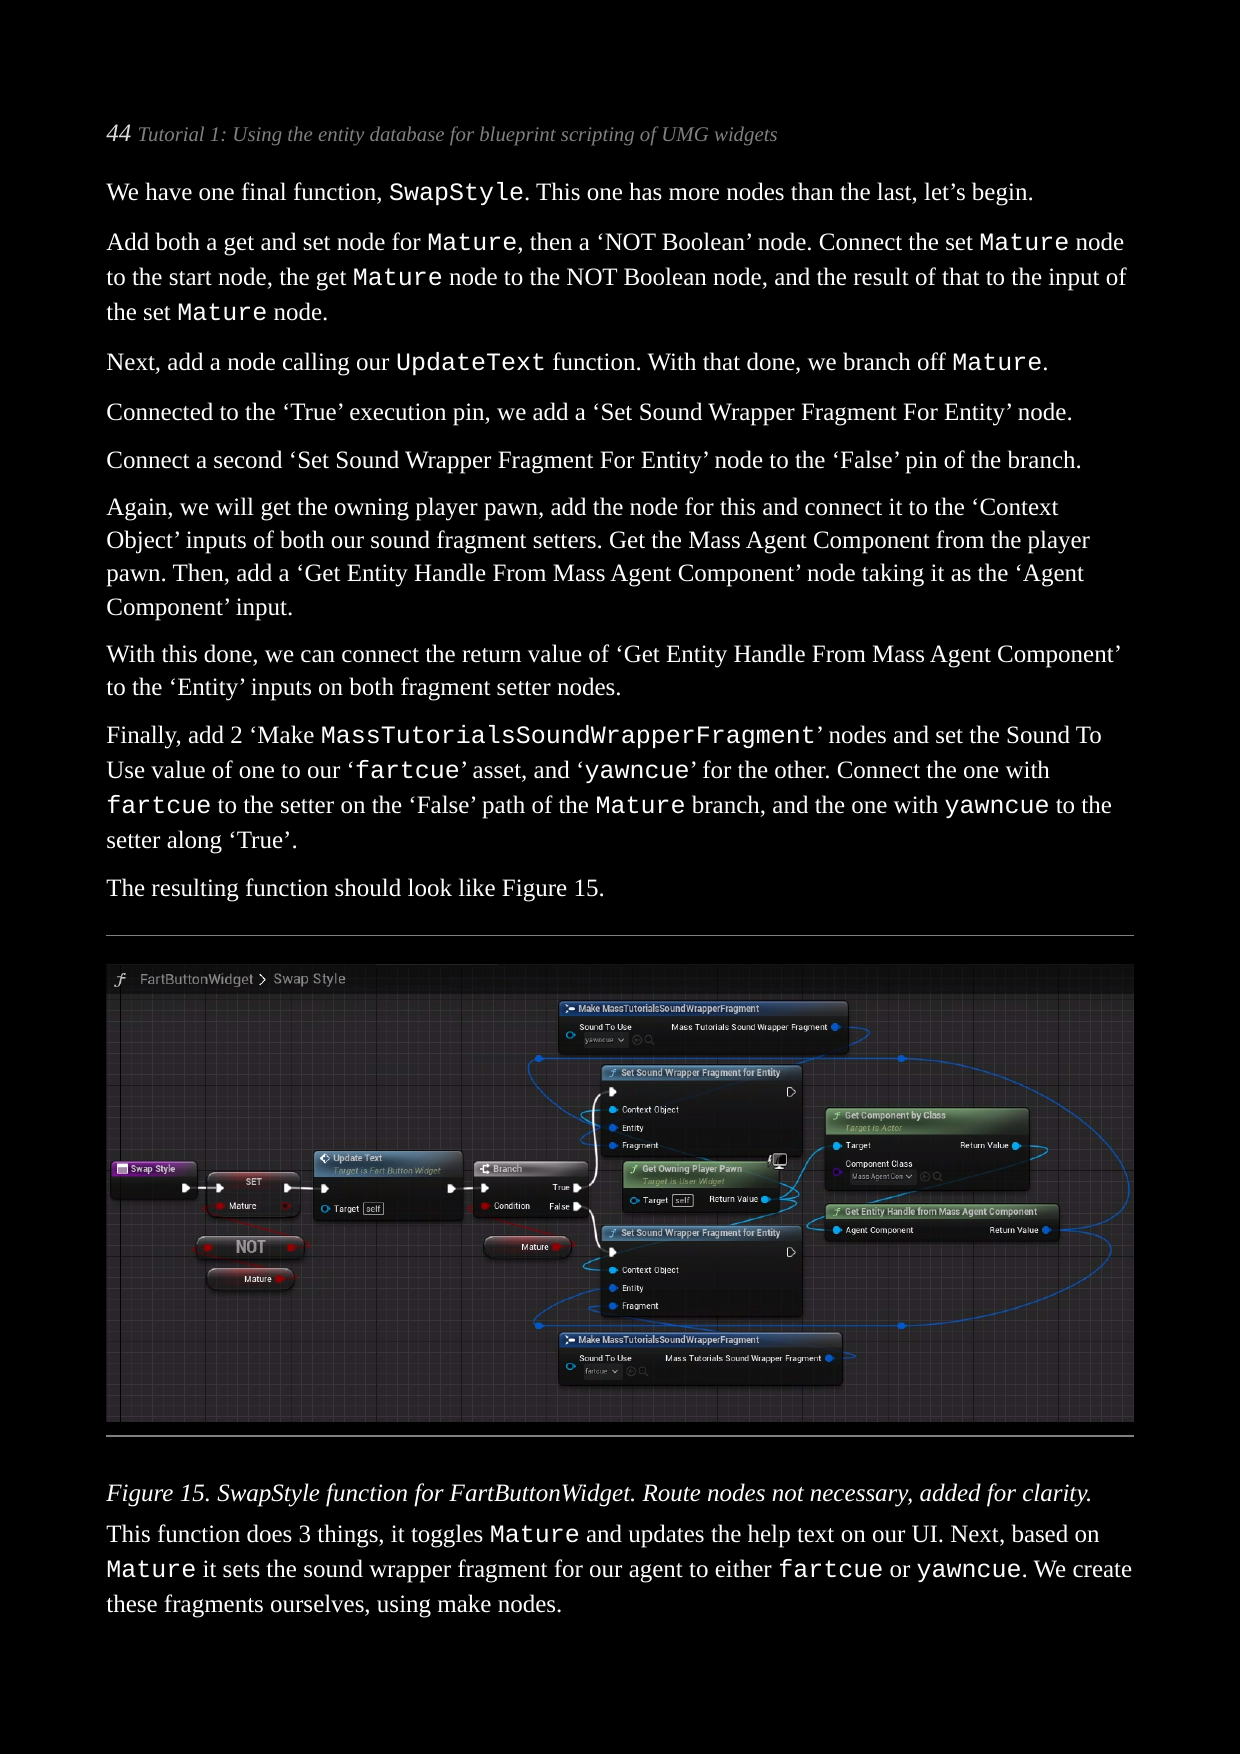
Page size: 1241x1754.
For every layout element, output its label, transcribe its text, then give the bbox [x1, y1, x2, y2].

text We have one final function, SwapStyle. This one has more nodes than the last, let’s begin. [106, 177, 1134, 208]
text This function does 3 things, it toggles Mature and updates the help text on our UI. Next, based on Mature it sets the sound wrapper fragment for our agent to either fartcue or yawncue. We create these fragments ourselves, using make nodes. [106, 1519, 1134, 1618]
text Next, add a node calling our UpdateText function. With that done, we branch off Mature. [106, 347, 1134, 378]
text The resulting function should look like Figure 15. [106, 873, 1134, 901]
text Again, we will get the owning player pawn, add the node for this and connect it to the ‘Context Object’ inputs of both our sound fragment setters. Get the Mass Agent Component from the player pawn. Then, add a ‘Get Entity Handle From Mass Agent Component’ node taking it as the ‘Agent Component’ input. [106, 492, 1134, 620]
text Figure 15. SwapStyle function for FartButtonWidget. Route nodes not necessary, added for clarity. [106, 1478, 1134, 1507]
picture [106, 964, 1134, 1422]
text Connect a second ‘Set Sound Wrapper Fragment For Entity’ node to the ‘False’ pin of the branch. [106, 445, 1134, 474]
text Connected to the ‘True’ execution pin, we add a ‘Set Sound Wrapper Fragment For Entity’ node. [106, 397, 1134, 426]
text With this done, we can connect the return value of ‘Get Entity Handle From Mass Agent Component’ to the ‘Entity’ inputs on both fragment setter nodes. [106, 639, 1134, 701]
text Finally, add 2 ‘Make MassTutorialsSoundWrapperFragment’ nodes and set the Sound To Use value of one to our ‘fartcue’ asset, and ‘yawncue’ for the other. Connect the one with fartcue to the setter on the ‘False’ path of the Mature branch, and the one with yawncue to the setter along ‘True’. [106, 720, 1134, 854]
text Add both a get and set node for Mature, then a ‘NOT Boolean’ node. Connect the set Mature node to the start node, the get Mature node to the NOT Boolean node, and the result of that to the input of the set Mature node. [106, 227, 1134, 328]
